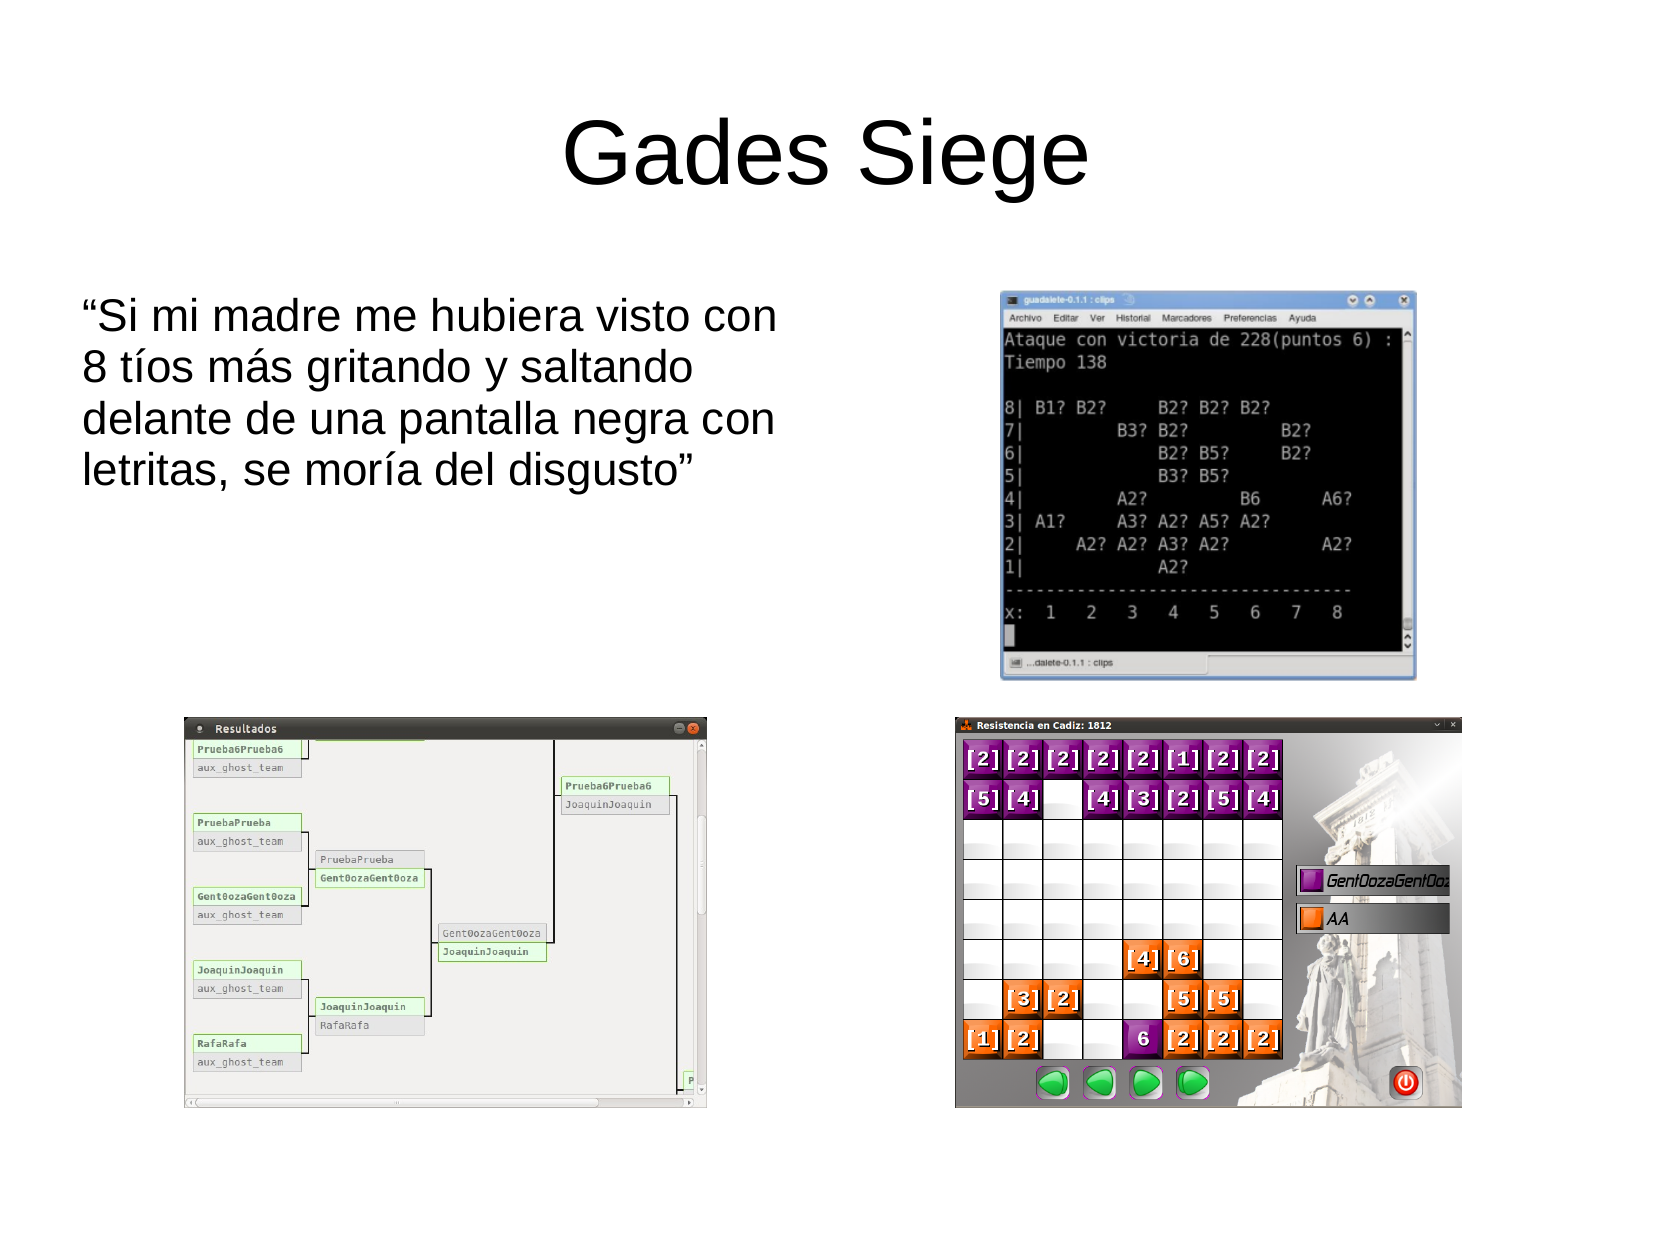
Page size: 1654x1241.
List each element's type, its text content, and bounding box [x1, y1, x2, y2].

list “Si mi madre me hubiera visto con 8 tíos más gritando y saltando delante de una pantalla negra con letritas, se moría del disgusto” [82, 290, 809, 681]
picture [1000, 290, 1417, 681]
picture [955, 717, 1462, 1109]
title Gades Siege [82, 49, 1571, 257]
picture [184, 717, 707, 1109]
